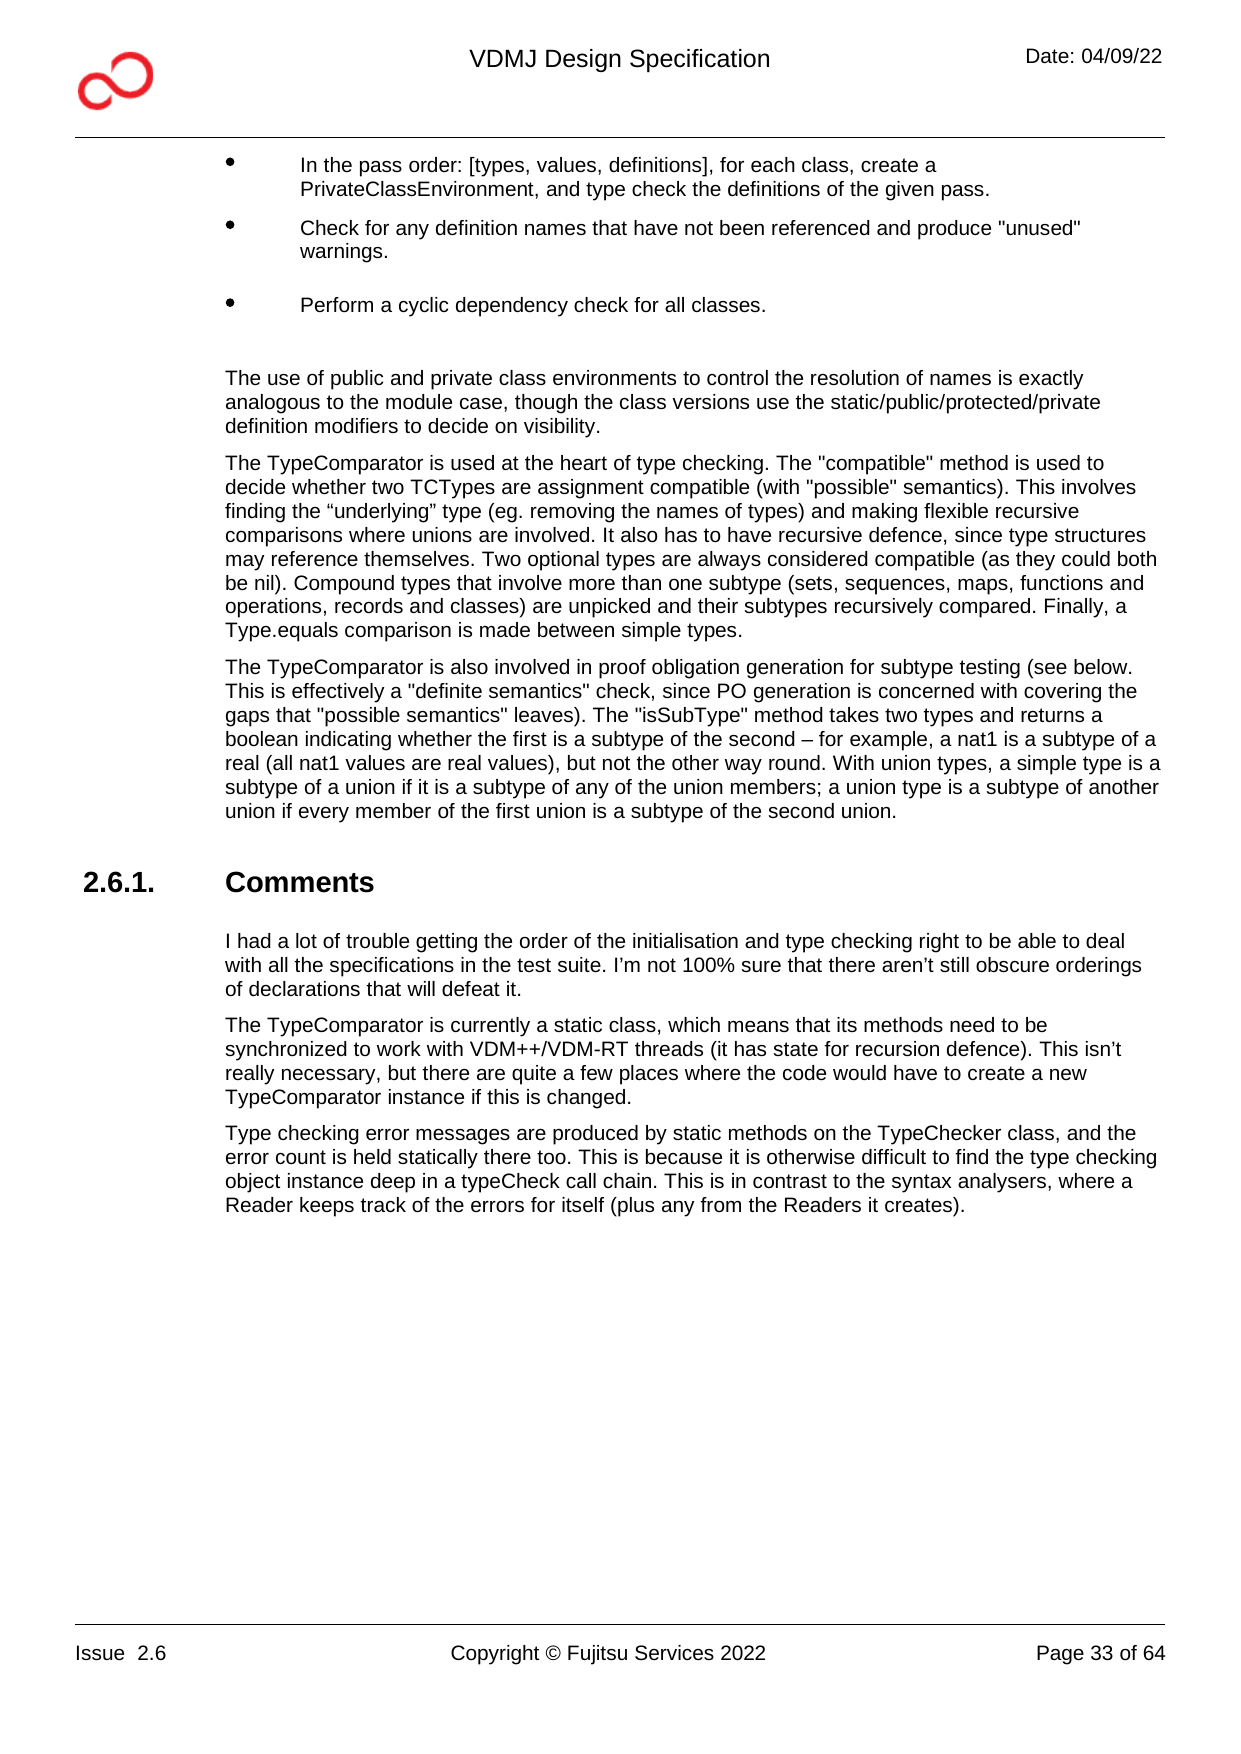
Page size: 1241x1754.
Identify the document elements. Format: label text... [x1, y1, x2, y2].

picture [78, 44, 153, 120]
list In the pass order: [types, values, definitions], for each class, create a PrivateClassEnvironment, and type check the definitions of the given pass. [225, 153, 1165, 201]
text The use of public and private class environments to control the resolution of names is exactly analogous to the module case, though the class versions use the static/public/protected/private definition modifiers to decide on visibility. [225, 367, 1165, 438]
text The TypeComparator is used at the heart of type checking. The "compatible" method is used to decide whether two TCTypes are assignment compatible (with "possible" semantics). This involves finding the “underlying” type (eg. removing the names of types) and making flexible recursive comparisons where unions are involved. It also has to have recursive defence, since type structures may reference themselves. Two optional types are always considered compatible (as they could both be nil). Compound types that involve more than one subtype (sets, sequences, maps, functions and operations, records and classes) are unpicked and their subtypes recursively compared. Finally, a Type.equals comparison is made between simple types. [225, 451, 1165, 643]
text The TypeComparator is currently a static class, which means that its methods need to be synchronized to work with VDM++/VDM-RT threads (it has state for recursion defence). This isn’t really necessary, but there are quite a few places where the code would have to create a new TypeComparator instance if this is changed. [225, 1013, 1165, 1109]
list Perform a cyclic dependency check for all classes. [225, 294, 1165, 318]
text The TypeComparator is also involved in proof obligation generation for subtype testing (see below. This is effectively a "definite semantics" check, since PO generation is concerned with covering the gaps that "possible semantics" leaves). The "isSubType" method takes two types and returns a boolean indicating whether the first is a subtype of the second – for example, a nat1 is a subtype of a real (all nat1 values are real values), but not the other way round. With union types, a simple type is a subtype of a union if it is a subtype of any of the union members; a union type is a subtype of another union if every member of the first union is a subtype of the second union. [225, 655, 1165, 823]
text Type checking error messages are produced by static methods on the TypeChecker class, and the error count is held statically there too. This is because it is otherwise difficult to find the type checking object instance deep in a typeCheck call chain. This is in contrast to the syntax analysers, where a Reader keeps track of the errors for itself (plus any from the Readers it creates). [225, 1122, 1165, 1217]
subtitle Comments [75, 865, 1165, 899]
text I had a lot of trouble getting the order of the initialisation and type checking right to be able to deal with all the specifications in the test suite. I’m not 100% sure that there aren’t still obscure orderings of declarations that will defeat it. [225, 929, 1165, 1001]
list Check for any definition names that have not been referenced and produce "unused" warnings. [225, 216, 1165, 264]
